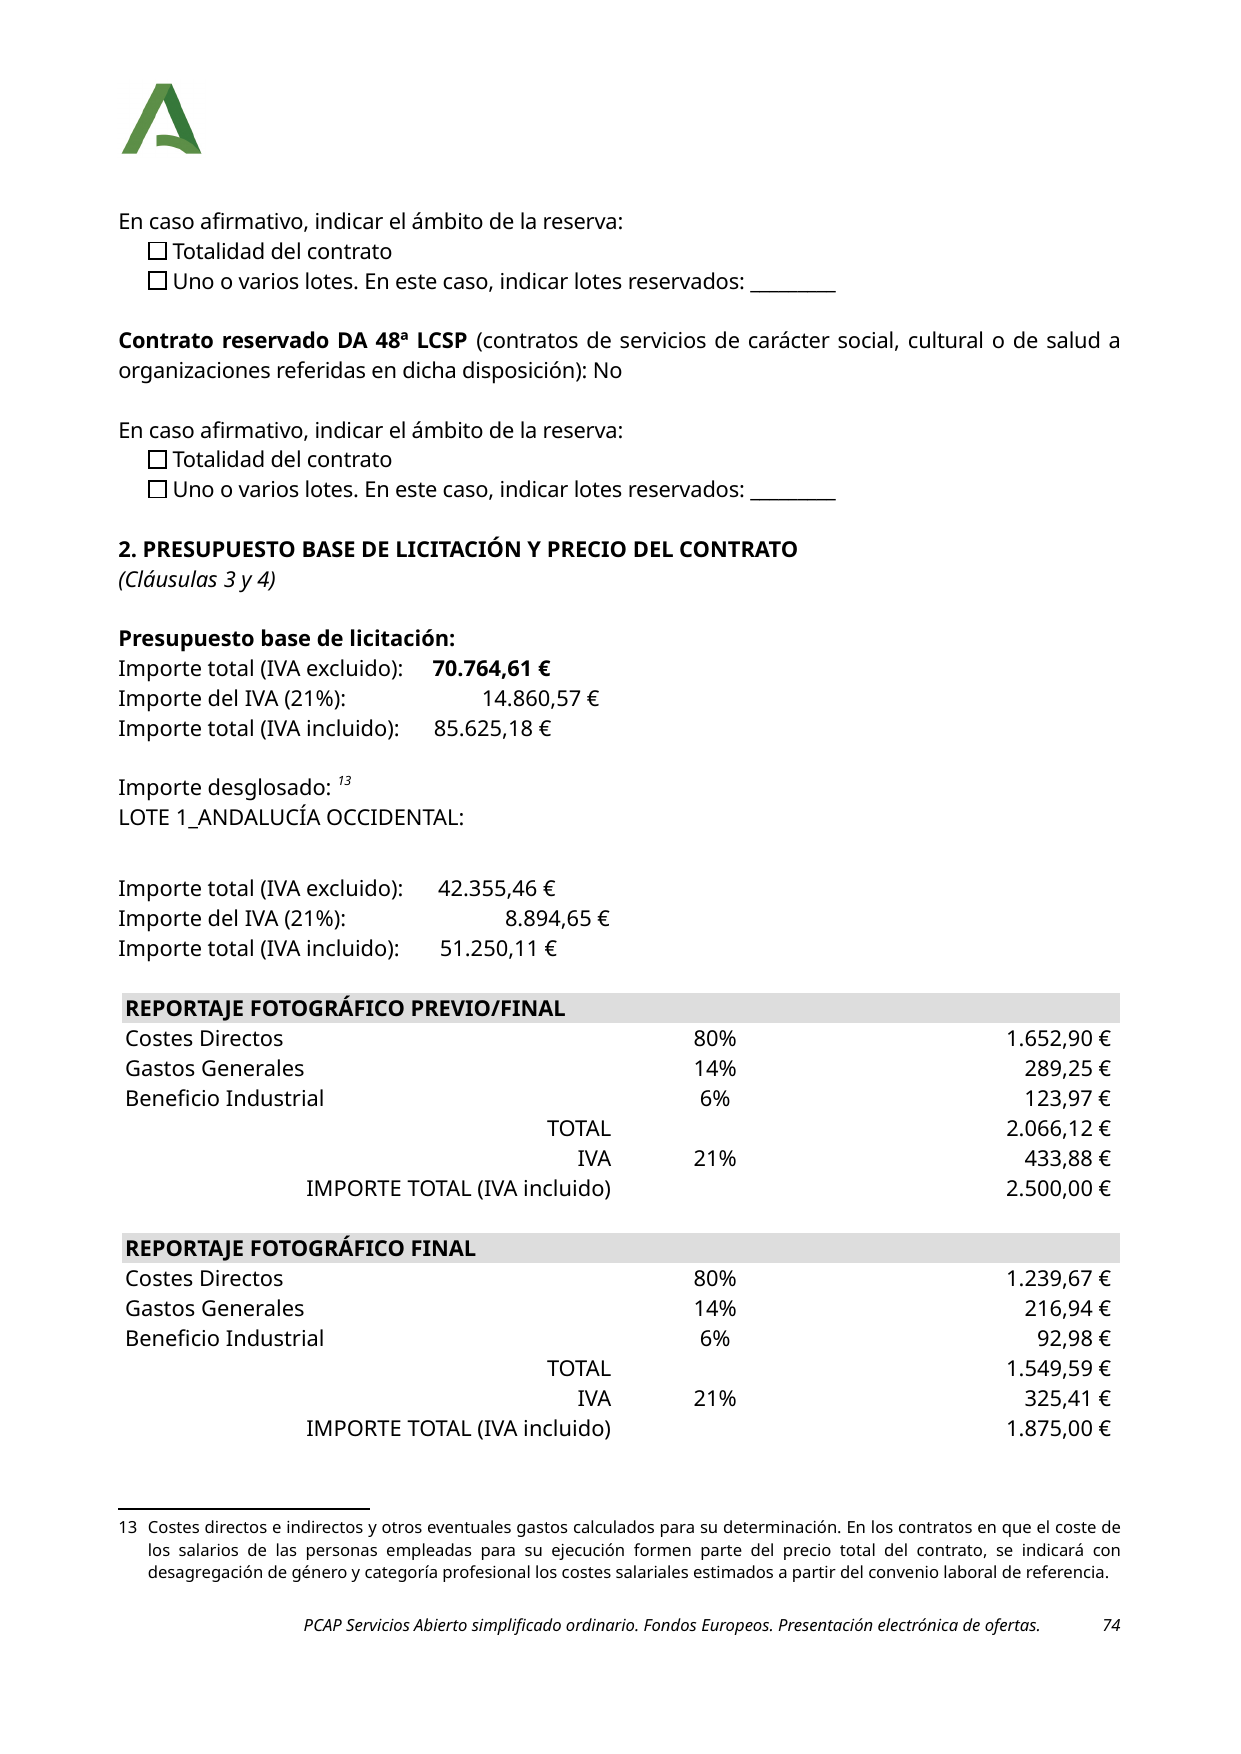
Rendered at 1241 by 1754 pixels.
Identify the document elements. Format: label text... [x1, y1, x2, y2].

text En caso afirmativo, indicar el ámbito de la reserva: [118, 415, 1122, 444]
table_cell REPORTAJE FOTOGRÁFICO FINAL [122, 1233, 614, 1263]
text En caso afirmativo, indicar el ámbito de la reserva: [118, 206, 1122, 236]
table_cell [614, 1353, 816, 1383]
text Importe total (IVA incluido): 85.625,18 € [118, 713, 1122, 742]
table_cell Gastos Generales [122, 1053, 614, 1083]
table_cell IMPORTE TOTAL (IVA incluido) [122, 1413, 614, 1443]
table_cell [816, 1203, 1120, 1233]
table_cell IVA [122, 1383, 614, 1413]
table_cell 1.652,90 € [816, 1023, 1120, 1053]
table_cell 80% [614, 1023, 816, 1053]
table_cell [614, 1233, 816, 1263]
table_cell [614, 1113, 816, 1143]
table_cell 80% [614, 1263, 816, 1293]
table_cell IVA [122, 1143, 614, 1173]
table_cell 2.500,00 € [816, 1173, 1120, 1203]
table_cell 216,94 € [816, 1293, 1120, 1323]
text Importe del IVA (21%): 14.860,57 € [118, 683, 1122, 713]
table_cell 21% [614, 1143, 816, 1173]
text 2. PRESUPUESTO BASE DE LICITACIÓN Y PRECIO DEL CONTRATO [118, 534, 1122, 564]
table_cell 289,25 € [816, 1053, 1120, 1083]
table_header [816, 993, 1120, 1023]
table_cell Costes Directos [122, 1263, 614, 1293]
table_cell 14% [614, 1293, 816, 1323]
text Uno o varios lotes. En este caso, indicar lotes reservados: _________ [148, 474, 1122, 504]
table_cell 6% [614, 1083, 816, 1113]
table_cell [614, 1173, 816, 1203]
table_cell TOTAL [122, 1113, 614, 1143]
text Totalidad del contrato [148, 236, 1122, 266]
text (Cláusulas 3 y 4) [118, 564, 1122, 593]
table_cell 123,97 € [816, 1083, 1120, 1113]
text Uno o varios lotes. En este caso, indicar lotes reservados: _________ [148, 266, 1122, 296]
table_header [614, 993, 816, 1023]
table_cell 2.066,12 € [816, 1113, 1120, 1143]
table_header REPORTAJE FOTOGRÁFICO PREVIO/FINAL [122, 993, 614, 1023]
table_cell Costes Directos [122, 1023, 614, 1053]
table_cell [816, 1233, 1120, 1263]
table_cell 21% [614, 1383, 816, 1413]
text LOTE 1_ANDALUCÍA OCCIDENTAL: [118, 802, 1122, 832]
table_cell Gastos Generales [122, 1293, 614, 1323]
table_cell TOTAL [122, 1353, 614, 1383]
picture [117, 79, 206, 158]
table_cell Beneficio Industrial [122, 1323, 614, 1353]
table_cell 6% [614, 1323, 816, 1353]
table_cell 433,88 € [816, 1143, 1120, 1173]
table_cell [122, 1203, 614, 1233]
text Contrato reservado DA 48ª LCSP (contratos de servicios de carácter social, cultural o de salud a organizaciones referidas en dicha disposición): No [118, 325, 1122, 385]
text Costes directos e indirectos y otros eventuales gastos calculados para su determinación. En los contratos en que el coste de los salarios de las personas empleadas para su ejecución formen parte del precio total del contrato, se indicará con desagregación de género y categoría profesional los costes salariales estimados a partir del convenio laboral de referencia. [118, 1516, 1122, 1584]
table_cell IMPORTE TOTAL (IVA incluido) [122, 1173, 614, 1203]
table_cell 325,41 € [816, 1383, 1120, 1413]
table_cell 1.239,67 € [816, 1263, 1120, 1293]
text Importe total (IVA excluido): 42.355,46 € [118, 873, 1122, 903]
text Importe del IVA (21%): 8.894,65 € [118, 903, 1122, 933]
text Totalidad del contrato [148, 444, 1122, 474]
table_cell 1.549,59 € [816, 1353, 1120, 1383]
table_cell 14% [614, 1053, 816, 1083]
table_cell [614, 1413, 816, 1443]
text Importe total (IVA incluido): 51.250,11 € [118, 933, 1122, 963]
table_cell Beneficio Industrial [122, 1083, 614, 1113]
table_cell 1.875,00 € [816, 1413, 1120, 1443]
text Importe total (IVA excluido): 70.764,61 € [118, 653, 1122, 683]
text Presupuesto base de licitación: [118, 623, 1122, 653]
table_cell 92,98 € [816, 1323, 1120, 1353]
text Importe desglosado: [118, 772, 1122, 802]
table_cell [614, 1203, 816, 1233]
